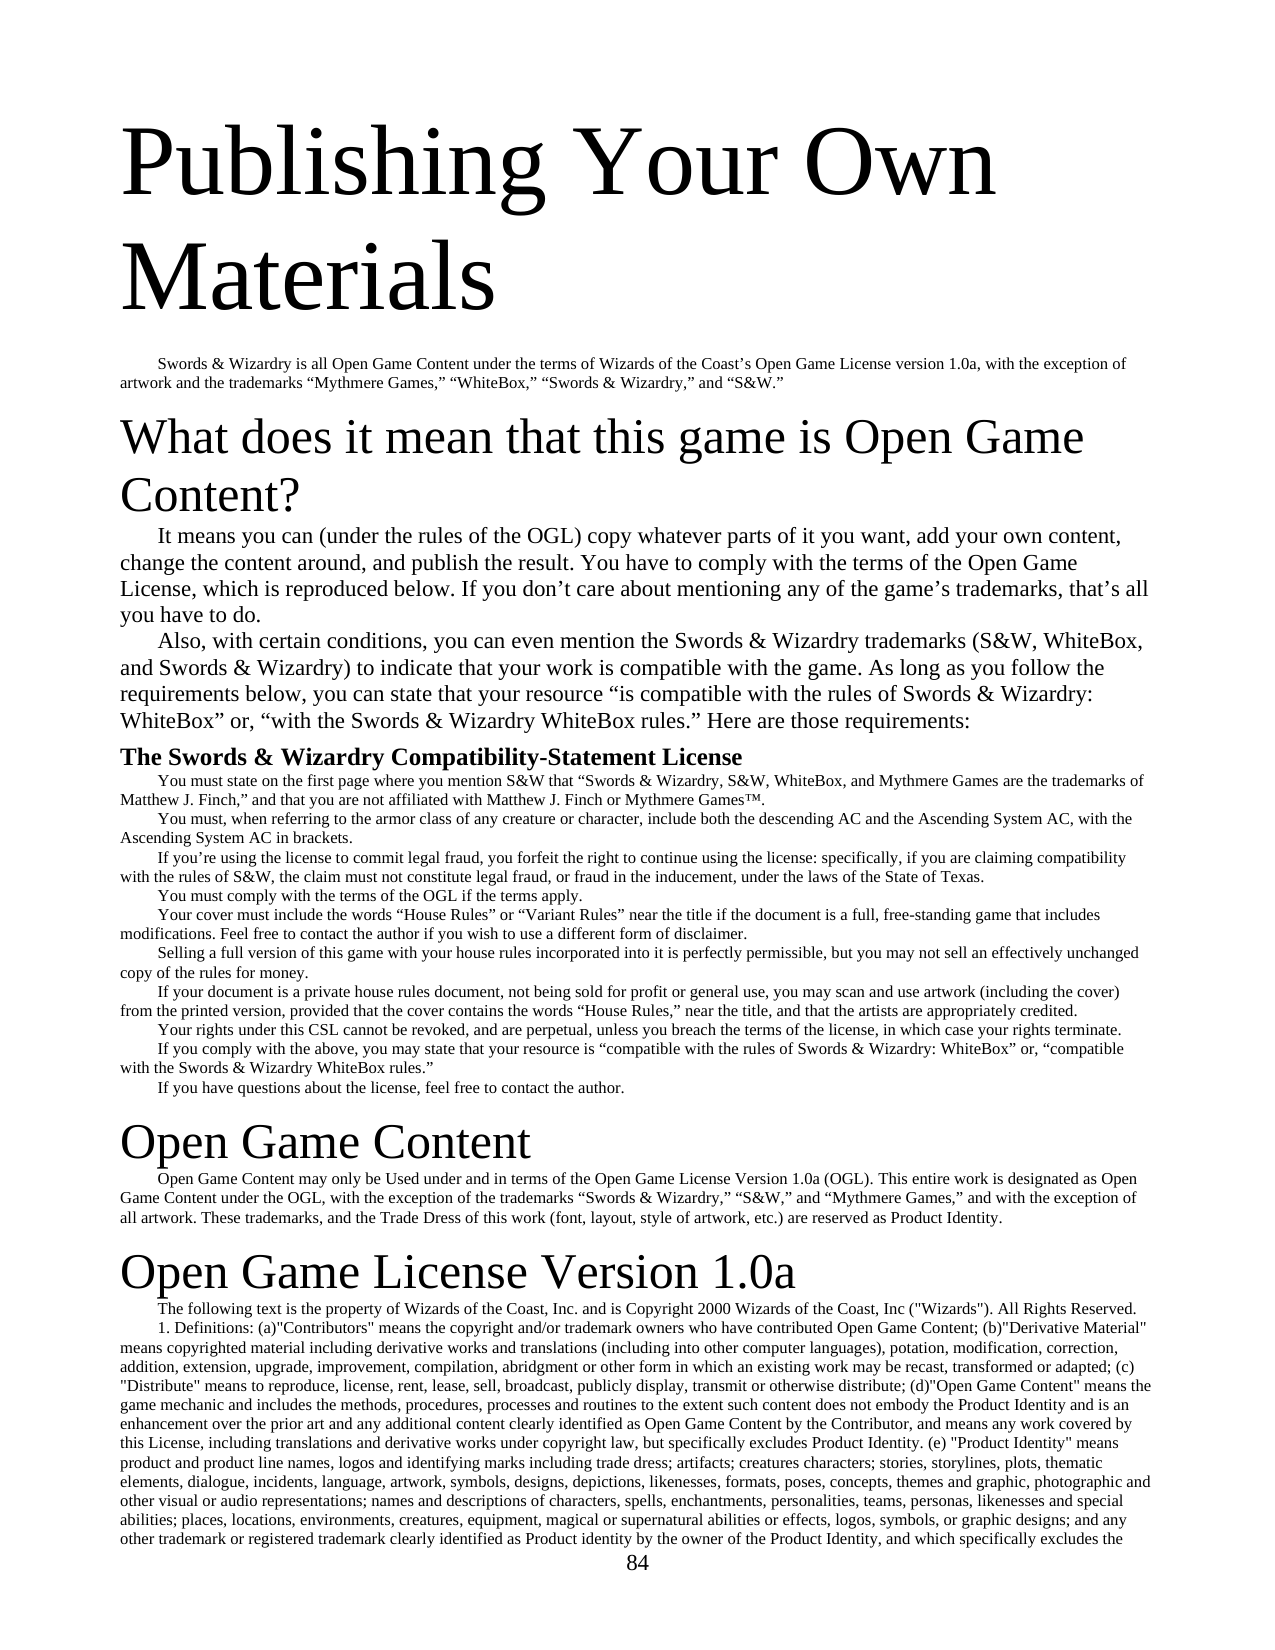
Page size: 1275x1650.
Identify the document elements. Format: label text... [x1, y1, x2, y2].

text If you’re using the license to commit legal fraud, you forfeit the right to continue using the license: specifically, if you are claiming compatibility with the rules of S&W, the claim must not constitute legal fraud, or fraud in the inducement, under the laws of the State of Texas. [120, 847, 1155, 886]
text You must, when referring to the armor class of any creature or character, include both the descending AC and the Ascending System AC, with the Ascending System AC in brackets. [120, 809, 1155, 847]
text Open Game Content may only be Used under and in terms of the Open Game License Version 1.0a (OGL). This entire work is designated as Open Game Content under the OGL, with the exception of the trademarks “Swords & Wizardry,” “S&W,” and “Mythmere Games,” and with the exception of all artwork. These trademarks, and the Trade Dress of this work (font, layout, style of artwork, etc.) are reserved as Product Identity. [120, 1169, 1155, 1227]
text You must state on the first page where you mention S&W that “Swords & Wizardry, S&W, WhiteBox, and Mythmere Games are the trademarks of Matthew J. Finch,” and that you are not affiliated with Matthew J. Finch or Mythmere Games™. [120, 771, 1155, 809]
subtitle Open Game License Version 1.0a [120, 1242, 1155, 1299]
text If you comply with the above, you may state that your resource is “compatible with the rules of Swords & Wizardry: WhiteBox” or, “compatible with the Swords & Wizardry WhiteBox rules.” [120, 1039, 1155, 1077]
text If you have questions about the license, feel free to contact the author. [120, 1077, 1155, 1097]
subtitle Publishing Your Own Materials [120, 101, 1155, 331]
text Also, with certain conditions, you can even mention the Swords & Wizardry trademarks (S&W, WhiteBox, and Swords & Wizardry) to indicate that your work is compatible with the game. As long as you follow the requirements below, you can state that your resource “is compatible with the rules of Swords & Wizardry: WhiteBox” or, “with the Swords & Wizardry WhiteBox rules.” Here are those requirements: [120, 628, 1155, 733]
subtitle Open Game Content [120, 1112, 1155, 1169]
subtitle What does it mean that this game is Open Game Content? [120, 407, 1155, 522]
text Your cover must include the words “House Rules” or “Variant Rules” near the title if the document is a full, free-standing game that includes modifications. Feel free to contact the author if you wish to use a different form of disclaimer. [120, 905, 1155, 943]
text 1. Definitions: (a)"Contributors" means the copyright and/or trademark owners who have contributed Open Game Content; (b)"Derivative Material" means copyrighted material including derivative works and translations (including into other computer languages), potation, modification, correction, addition, extension, upgrade, improvement, compilation, abridgment or other form in which an existing work may be recast, transformed or adapted; (c) "Distribute" means to reproduce, license, rent, lease, sell, broadcast, publicly display, transmit or otherwise distribute; (d)"Open Game Content" means the game mechanic and includes the methods, procedures, processes and routines to the extent such content does not embody the Product Identity and is an enhancement over the prior art and any additional content clearly identified as Open Game Content by the Contributor, and means any work covered by this License, including translations and derivative works under copyright law, but specifically excludes Product Identity. (e) "Product Identity" means product and product line names, logos and identifying marks including trade dress; artifacts; creatures characters; stories, storylines, plots, thematic elements, dialogue, incidents, language, artwork, symbols, designs, depictions, likenesses, formats, poses, concepts, themes and graphic, photographic and other visual or audio representations; names and descriptions of characters, spells, enchantments, personalities, teams, personas, likenesses and special abilities; places, locations, environments, creatures, equipment, magical or supernatural abilities or effects, logos, symbols, or graphic designs; and any other trademark or registered trademark clearly identified as Product identity by the owner of the Product Identity, and which specifically excludes the [120, 1318, 1155, 1548]
text Your rights under this CSL cannot be revoked, and are perpetual, unless you breach the terms of the license, in which case your rights terminate. [120, 1020, 1155, 1039]
text If your document is a private house rules document, not being sold for profit or general use, you may scan and use artwork (including the cover) from the printed version, provided that the cover contains the words “House Rules,” near the title, and that the artists are appropriately credited. [120, 982, 1155, 1020]
subtitle The Swords & Wizardry Compatibility-Statement License [120, 742, 1155, 771]
text Swords & Wizardry is all Open Game Content under the terms of Wizards of the Coast’s Open Game License version 1.0a, with the exception of artwork and the trademarks “Mythmere Games,” “WhiteBox,” “Swords & Wizardry,” and “S&W.” [120, 354, 1155, 392]
text You must comply with the terms of the OGL if the terms apply. [120, 886, 1155, 905]
text The following text is the property of Wizards of the Coast, Inc. and is Copyright 2000 Wizards of the Coast, Inc ("Wizards"). All Rights Reserved. [120, 1299, 1155, 1318]
text It means you can (under the rules of the OGL) copy whatever parts of it you want, add your own content, change the content around, and publish the result. You have to comply with the terms of the Open Game License, which is reproduced below. If you don’t care about mentioning any of the game’s trademarks, that’s all you have to do. [120, 522, 1155, 628]
text Selling a full version of this game with your house rules incorporated into it is perfectly permissible, but you may not sell an effectively unchanged copy of the rules for money. [120, 943, 1155, 982]
